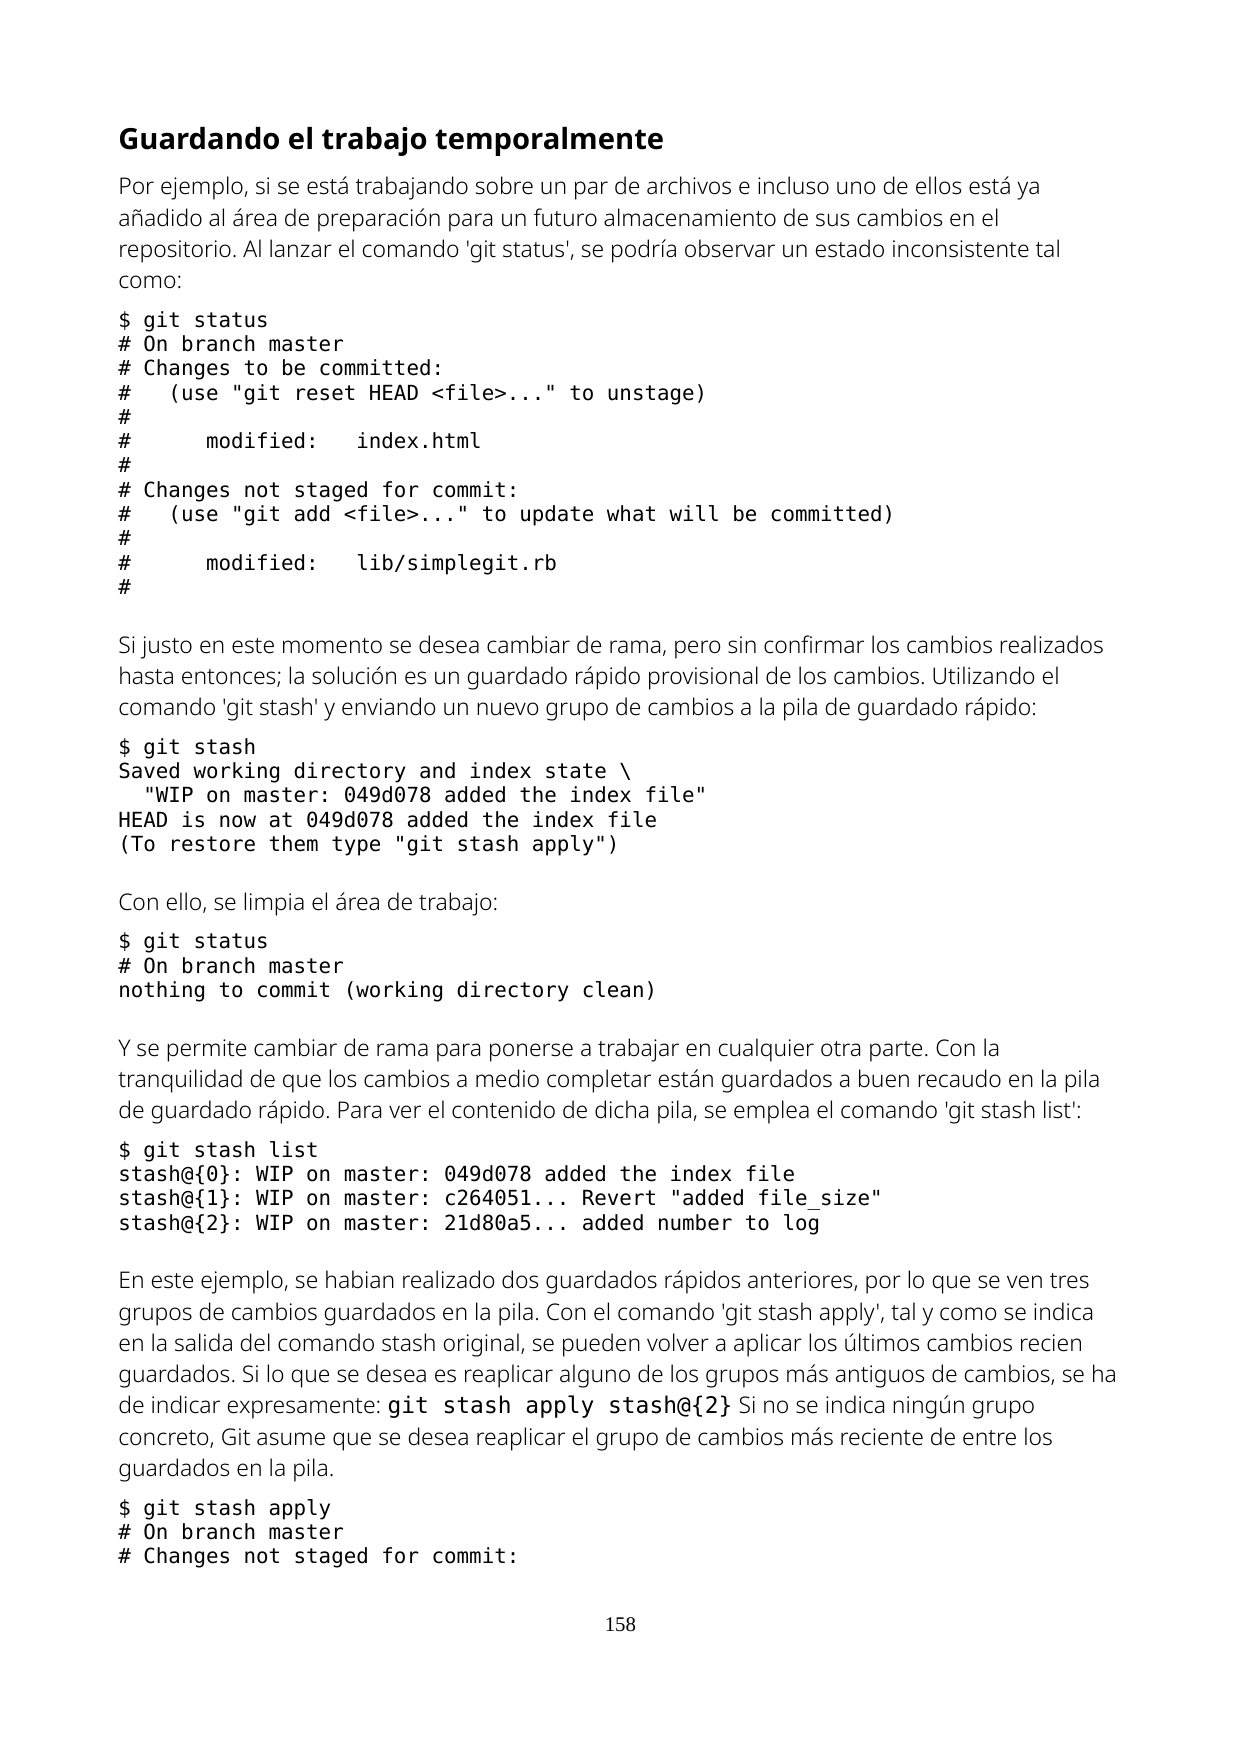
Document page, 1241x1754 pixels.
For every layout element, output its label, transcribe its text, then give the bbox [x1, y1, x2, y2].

text Y se permite cambiar de rama para ponerse a trabajar en cualquier otra parte. Con la tranquilidad de que los cambios a medio completar están guardados a buen recaudo en la pila de guardado rápido. Para ver el contenido de dicha pila, se emplea el comando 'git stash list': [118, 1032, 1122, 1125]
text # Changes not staged for commit: [118, 478, 1122, 502]
text HEAD is now at 049d078 added the index file [118, 808, 1122, 832]
text # Changes to be committed: [118, 356, 1122, 381]
text # On branch master [118, 332, 1122, 356]
text stash@{2}: WIP on master: 21d80a5... added number to log [118, 1211, 1122, 1235]
text # On branch master [118, 1520, 1122, 1544]
text $ git status [118, 929, 1122, 954]
text # (use "git add <file>..." to update what will be committed) [118, 502, 1122, 526]
text stash@{1}: WIP on master: c264051... Revert "added file_size" [118, 1186, 1122, 1211]
text # [118, 526, 1122, 551]
text # modified: index.html [118, 429, 1122, 453]
text # On branch master [118, 954, 1122, 978]
text # [118, 575, 1122, 599]
text # Changes not staged for commit: [118, 1544, 1122, 1568]
text # (use "git reset HEAD <file>..." to unstage) [118, 381, 1122, 405]
text # [118, 453, 1122, 478]
text nothing to commit (working directory clean) [118, 978, 1122, 1002]
text stash@{0}: WIP on master: 049d078 added the index file [118, 1162, 1122, 1186]
text (To restore them type "git stash apply") [118, 832, 1122, 856]
text Con ello, se limpia el área de trabajo: [118, 886, 1122, 917]
text Por ejemplo, si se está trabajando sobre un par de archivos e incluso uno de ellos está ya añadido al área de preparación para un futuro almacenamiento de sus cambios en el repositorio. Al lanzar el comando 'git status', se podría observar un estado inconsistente tal como: [118, 170, 1122, 295]
text $ git status [118, 308, 1122, 332]
text Saved working directory and index state \ [118, 759, 1122, 783]
text "WIP on master: 049d078 added the index file" [118, 783, 1122, 808]
text En este ejemplo, se habian realizado dos guardados rápidos anteriores, por lo que se ven tres grupos de cambios guardados en la pila. Con el comando 'git stash apply', tal y como se indica en la salida del comando stash original, se pueden volver a aplicar los últimos cambios recien guardados. Si lo que se desea es reaplicar alguno de los grupos más antiguos de cambios, se ha de indicar expresamente: git stash apply stash@{2} Si no se indica ningún grupo concreto, Git asume que se desea reaplicar el grupo de cambios más reciente de entre los guardados en la pila. [118, 1264, 1122, 1483]
subtitle Guardando el trabajo temporalmente [118, 118, 1122, 158]
text # [118, 405, 1122, 429]
text $ git stash [118, 735, 1122, 759]
text $ git stash apply [118, 1496, 1122, 1520]
text # modified: lib/simplegit.rb [118, 551, 1122, 575]
text Si justo en este momento se desea cambiar de rama, pero sin confirmar los cambios realizados hasta entonces; la solución es un guardado rápido provisional de los cambios. Utilizando el comando 'git stash' y enviando un nuevo grupo de cambios a la pila de guardado rápido: [118, 628, 1122, 722]
text $ git stash list [118, 1138, 1122, 1162]
